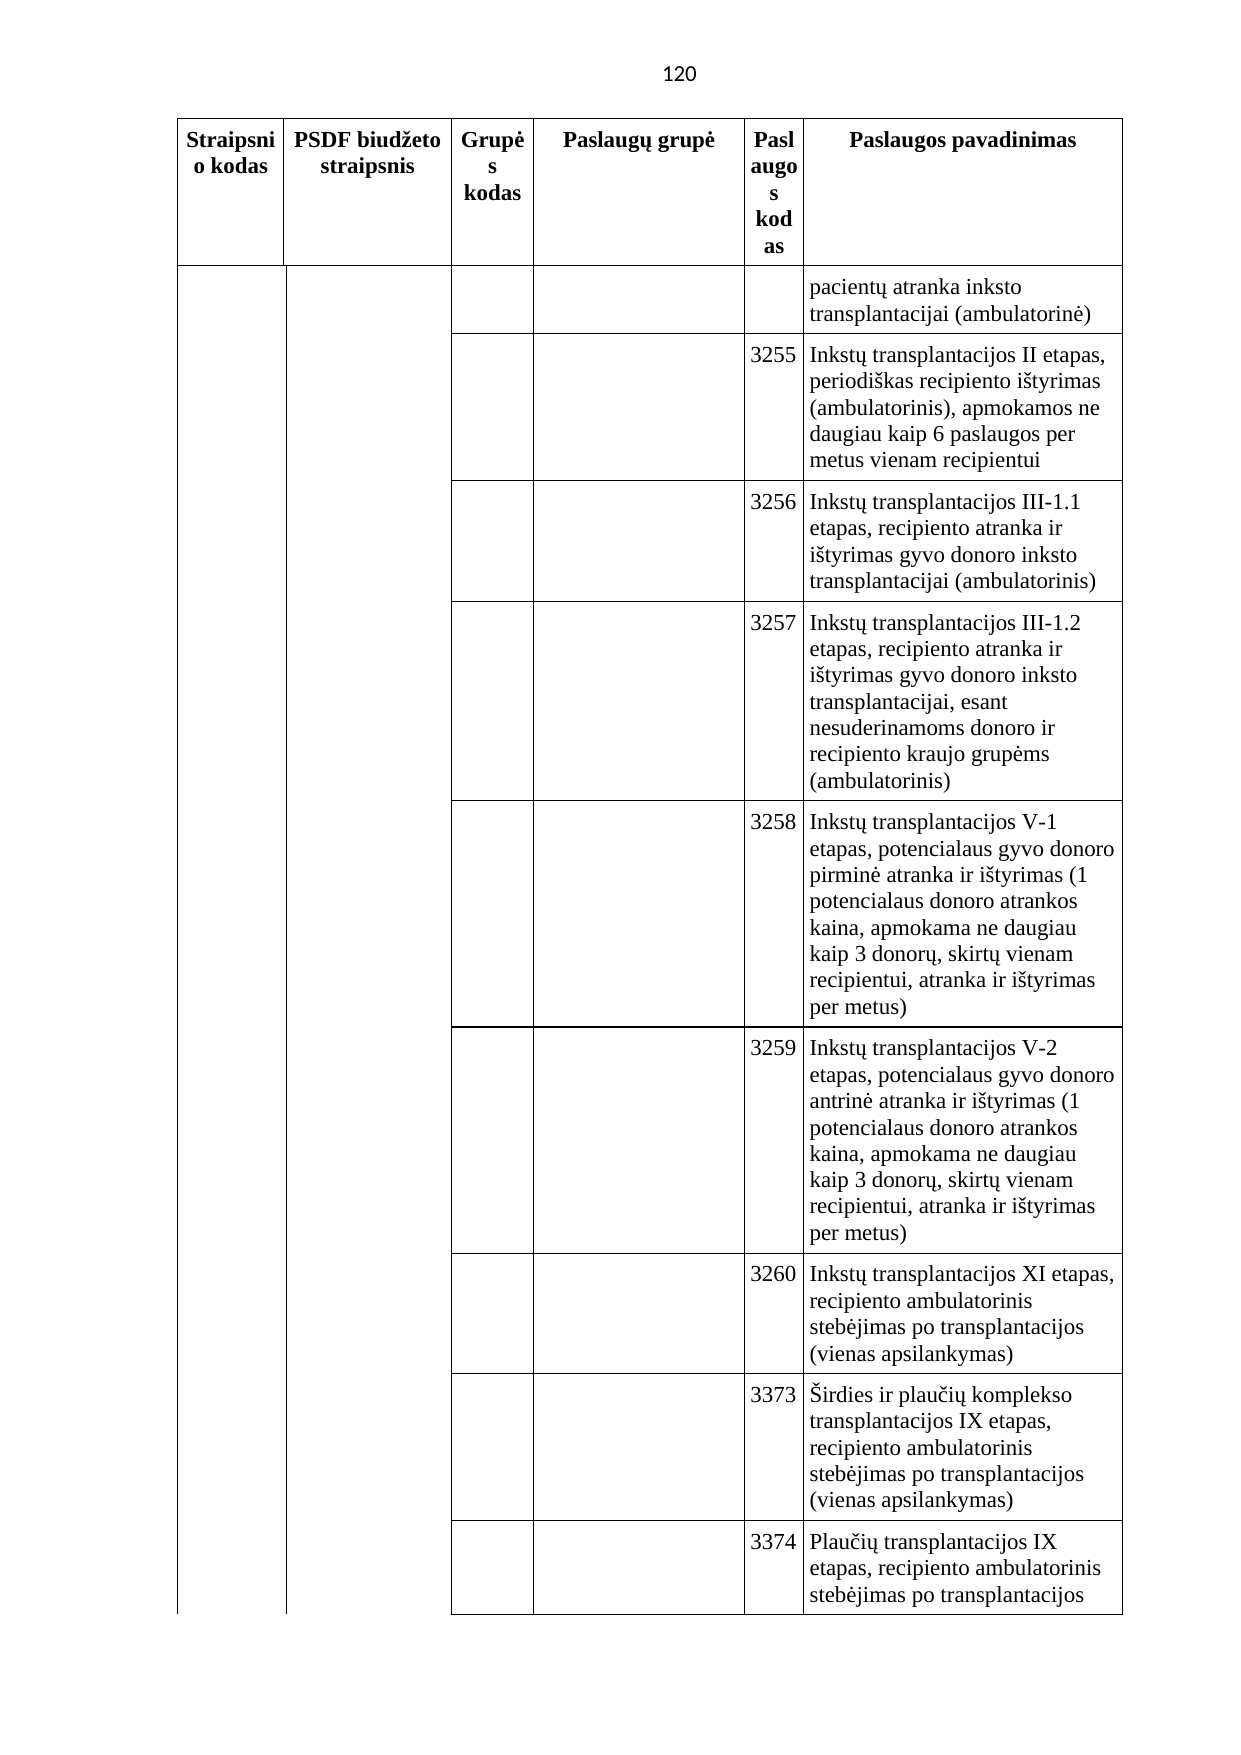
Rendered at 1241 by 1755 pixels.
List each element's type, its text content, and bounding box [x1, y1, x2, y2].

table_cell [534, 801, 744, 1026]
table_cell [534, 1028, 744, 1252]
table_cell [745, 266, 803, 333]
table_cell [178, 800, 286, 1026]
table_cell [452, 1254, 533, 1373]
table_header Paslaugų grupė [534, 119, 744, 265]
table_cell [452, 602, 533, 800]
table_cell [452, 1374, 533, 1520]
table_cell [178, 1026, 286, 1252]
table_cell [534, 602, 744, 800]
table_cell 3256 [745, 481, 803, 601]
table_cell Širdies ir plaučių komplekso transplantacijos IX etapas, recipiento ambulatorinis stebėjimas po transplantacijos (vienas apsilankymas) [804, 1374, 1122, 1520]
table_cell 3374 [745, 1521, 803, 1614]
table_cell 3255 [745, 334, 803, 480]
table_cell [452, 266, 533, 333]
table_header Paslaugos kodas [745, 119, 803, 265]
table_header Paslaugos pavadinimas [804, 119, 1122, 265]
table_cell [178, 601, 286, 800]
table_cell [287, 1253, 451, 1373]
table_cell 3257 [745, 602, 803, 800]
table_cell [534, 1521, 744, 1614]
table_cell [287, 601, 451, 800]
table_header Straipsnio kodas [178, 119, 283, 265]
table_cell pacientų atranka inksto transplantacijai (ambulatorinė) [804, 266, 1122, 333]
table_cell [534, 266, 744, 333]
table_cell [452, 334, 533, 480]
table_cell [452, 481, 533, 601]
table_header Grupės kodas [452, 119, 533, 265]
table_cell [287, 480, 451, 601]
table_cell Inkstų transplantacijos V-2 etapas, potencialaus gyvo donoro antrinė atranka ir ištyrimas (1 potencialaus donoro atrankos kaina, apmokama ne daugiau kaip 3 donorų, skirtų vienam recipientui, atranka ir ištyrimas per metus) [804, 1028, 1122, 1252]
table_cell [534, 1254, 744, 1373]
table_cell Inkstų transplantacijos II etapas, periodiškas recipiento ištyrimas (ambulatorinis), apmokamos ne daugiau kaip 6 paslaugos per metus vienam recipientui [804, 334, 1122, 480]
table_cell 3260 [745, 1254, 803, 1373]
table_header PSDF biudžeto straipsnis [284, 119, 451, 265]
table_cell Inkstų transplantacijos XI etapas, recipiento ambulatorinis stebėjimas po transplantacijos (vienas apsilankymas) [804, 1254, 1122, 1373]
table_cell [178, 1520, 286, 1614]
table_cell [452, 801, 533, 1026]
table_cell [178, 333, 286, 480]
table_cell 3259 [745, 1028, 803, 1252]
table_cell [287, 800, 451, 1026]
table_cell [178, 1373, 286, 1520]
table_cell 3373 [745, 1374, 803, 1520]
table_cell Inkstų transplantacijos III-1.1 etapas, recipiento atranka ir ištyrimas gyvo donoro inksto transplantacijai (ambulatorinis) [804, 481, 1122, 601]
table_cell [287, 1373, 451, 1520]
table_cell [178, 266, 286, 333]
table_cell [534, 481, 744, 601]
table_cell 3258 [745, 801, 803, 1026]
table_cell Plaučių transplantacijos IX etapas, recipiento ambulatorinis stebėjimas po transplantacijos [804, 1521, 1122, 1614]
table_cell [534, 334, 744, 480]
table_cell [178, 1253, 286, 1373]
table_cell [287, 1520, 451, 1614]
table_cell [287, 266, 451, 333]
table_cell [534, 1374, 744, 1520]
table_cell Inkstų transplantacijos III-1.2 etapas, recipiento atranka ir ištyrimas gyvo donoro inksto transplantacijai, esant nesuderinamoms donoro ir recipiento kraujo grupėms (ambulatorinis) [804, 602, 1122, 800]
table_cell [178, 480, 286, 601]
table_cell [452, 1521, 533, 1614]
table_cell Inkstų transplantacijos V-1 etapas, potencialaus gyvo donoro pirminė atranka ir ištyrimas (1 potencialaus donoro atrankos kaina, apmokama ne daugiau kaip 3 donorų, skirtų vienam recipientui, atranka ir ištyrimas per metus) [804, 801, 1122, 1026]
table_cell [287, 1026, 451, 1252]
table_cell [287, 333, 451, 480]
table_cell [452, 1028, 533, 1252]
